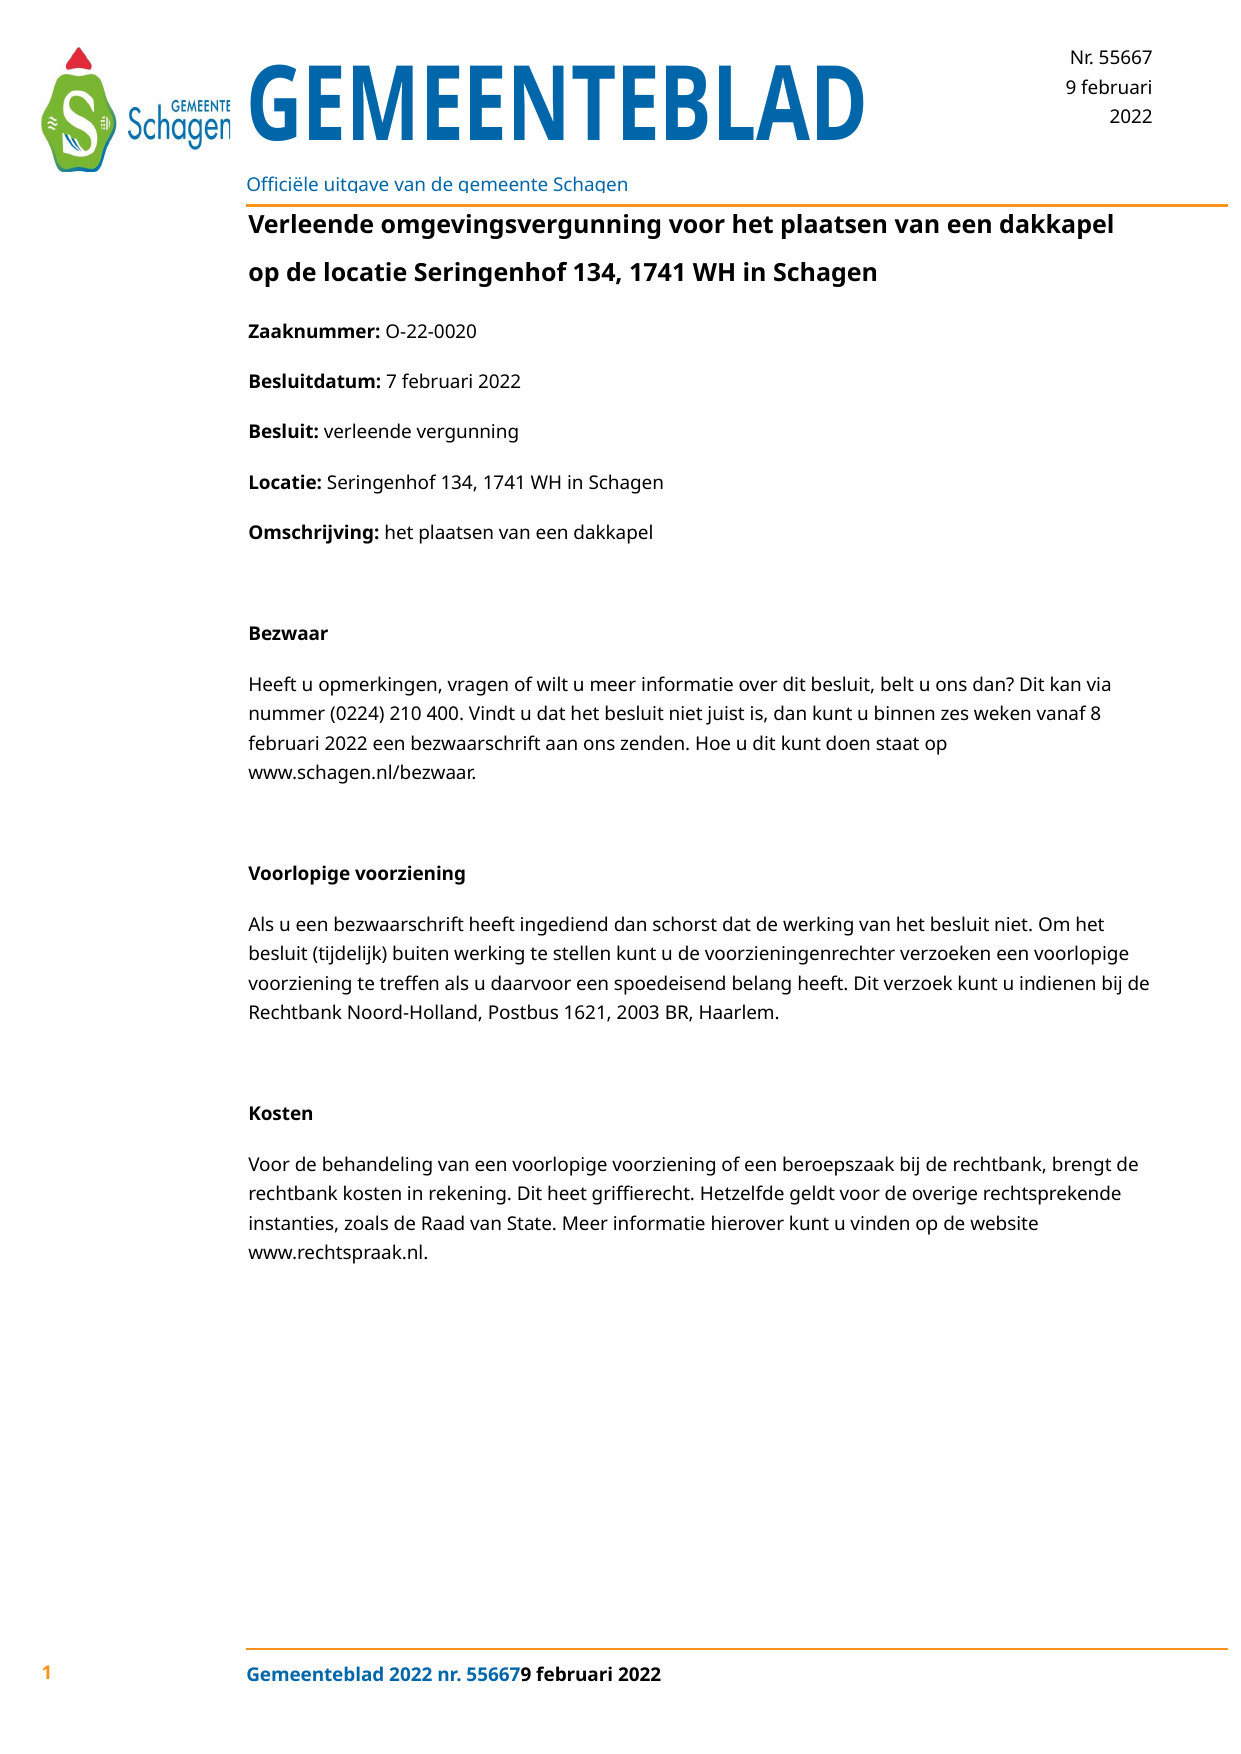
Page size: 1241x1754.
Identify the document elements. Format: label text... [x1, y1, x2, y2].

text Zaaknummer: O-22-0020 [248, 318, 1152, 344]
text Kosten [248, 1100, 1152, 1126]
text Heeft u opmerkingen, vragen of wilt u meer informatie over dit besluit, belt u ons dan? Dit kan via nummer (0224) 210 400. Vindt u dat het besluit niet juist is, dan kunt u binnen zes weken vanaf 8 februari 2022 een bezwaarschrift aan ons zenden. Hoe u dit kunt doen staat op www.schagen.nl/bezwaar. [248, 671, 1152, 785]
picture [41, 47, 231, 172]
text Omschrijving: het plaatsen van een dakkapel [248, 519, 1152, 545]
text Voor de behandeling van een voorlopige voorziening of een beroepszaak bij de rechtbank, brengt de rechtbank kosten in rekening. Dit heet griffierecht. Hetzelfde geldt voor de overige rechtsprekende instanties, zoals de Raad van State. Meer informatie hierover kunt u vinden op de website www.rechtspraak.nl. [248, 1151, 1152, 1265]
text Verleende omgevingsvergunning voor het plaatsen van een dakkapel op de locatie Seringenhof 134, 1741 WH in Schagen [248, 207, 1152, 288]
text Locatie: Seringenhof 134, 1741 WH in Schagen [248, 469, 1152, 495]
text Besluit: verleende vergunning [248, 419, 1152, 444]
text Als u een bezwaarschrift heeft ingediend dan schorst dat de werking van het besluit niet. Om het besluit (tijdelijk) buiten werking te stellen kunt u de voorzieningenrechter verzoeken een voorlopige voorziening te treffen als u daarvoor een spoedeisend belang heeft. Dit verzoek kunt u indienen bij de Rechtbank Noord-Holland, Postbus 1621, 2003 BR, Haarlem. [248, 911, 1152, 1025]
text Bezwaar [248, 620, 1152, 646]
text Besluitdatum: 7 februari 2022 [248, 368, 1152, 394]
text Voorlopige voorziening [248, 860, 1152, 886]
